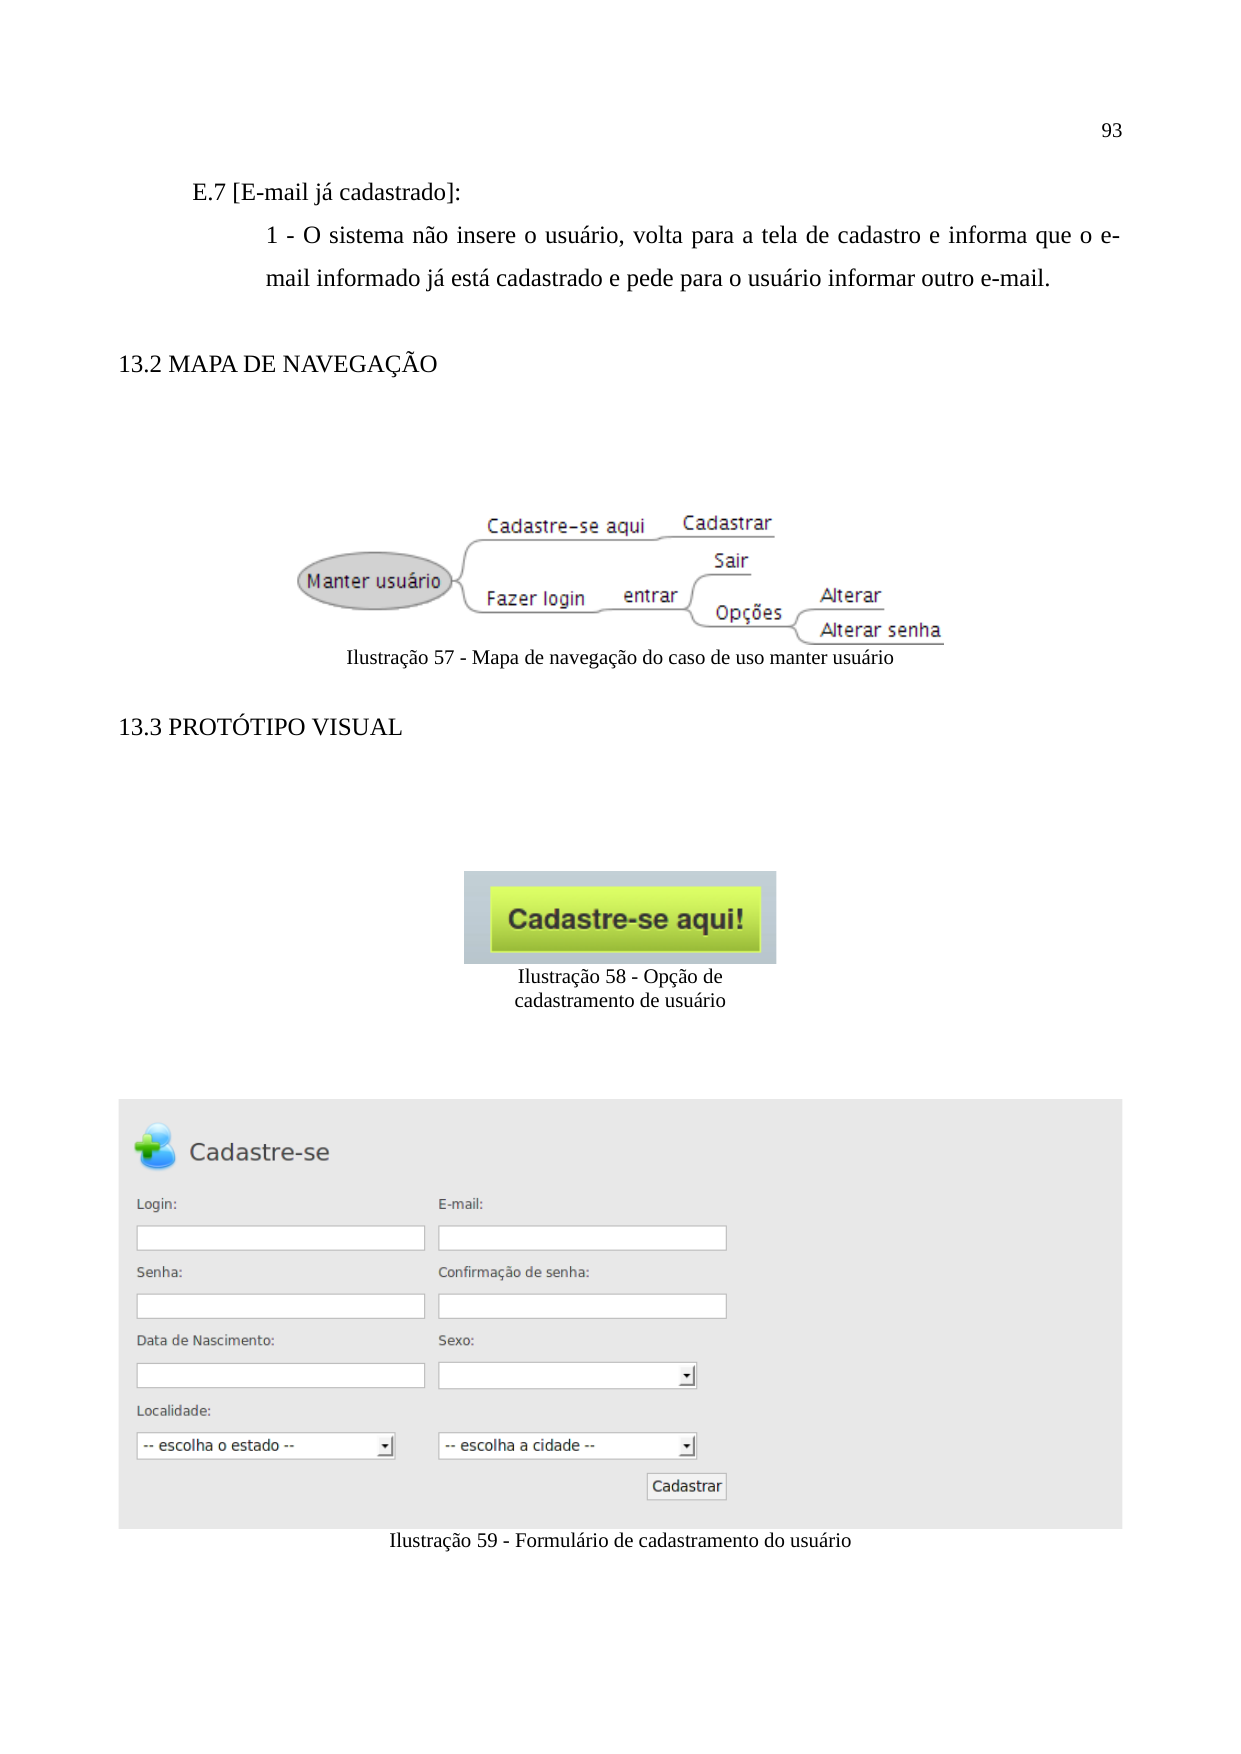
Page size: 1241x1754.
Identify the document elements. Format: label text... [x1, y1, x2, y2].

picture [118, 1099, 1123, 1529]
text 1 - O sistema não insere o usuário, volta para a tela de cadastro e informa que o e-mail informado já está cadastrado e pede para o usuário informar outro e-mail. [266, 220, 1122, 292]
text Ilustração 58 - Opção de cadastramento de usuário [464, 964, 776, 1012]
text Ilustração 59 - Formulário de cadastramento do usuário [118, 1529, 1122, 1552]
text E.7 [E-mail já cadastrado]: [118, 177, 1122, 206]
picture [464, 871, 777, 964]
picture [296, 509, 944, 645]
subtitle Protótipo visual [118, 712, 1122, 741]
text Ilustração 57 - Mapa de navegação do caso de uso manter usuário [297, 645, 943, 669]
subtitle Mapa de navegação [118, 349, 1122, 378]
